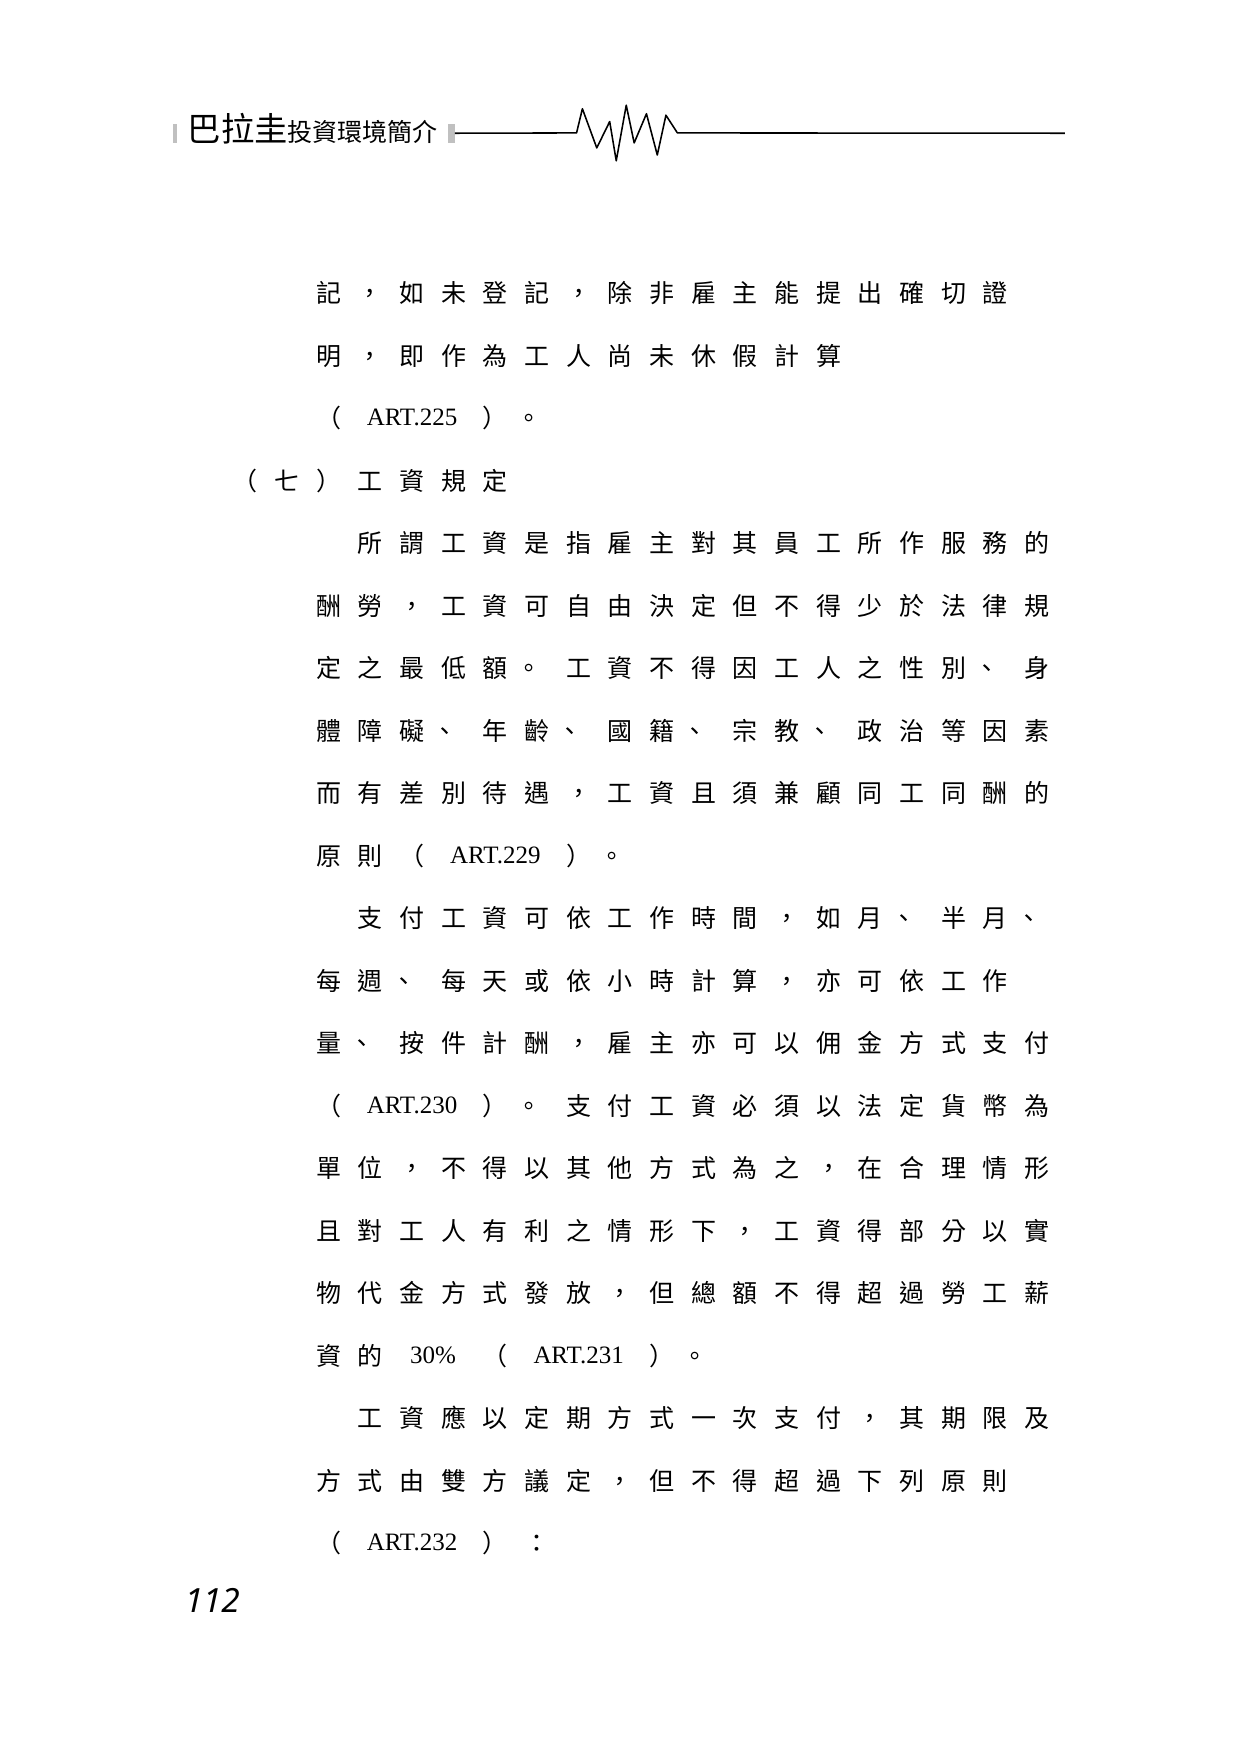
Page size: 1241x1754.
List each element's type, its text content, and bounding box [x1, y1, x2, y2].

text （七）工資規定 [207, 438, 1058, 500]
text 支付工資可依工作時間，如月、半月、每週、每天或依小時計算，亦可依工作量、按件計酬，雇主亦可以佣金方式支付（ART.230）。支付工資必須以法定貨幣為單位，不得以其他方式為之，在合理情形且對工人有利之情形下，工資得部分以實物代金方式發放，但總額不得超過勞工薪資的30%（ART.231）。 [281, 875, 1058, 1375]
text 記，如未登記，除非雇主能提出確切證明，即作為工人尚未休假計算（ART.225）。 [281, 250, 1058, 438]
text 工資應以定期方式一次支付，其期限及方式由雙方議定，但不得超過下列原則（ART.232）： [281, 1375, 1058, 1563]
text 所謂工資是指雇主對其員工所作服務的酬勞，工資可自由決定但不得少於法律規定之最低額。工資不得因工人之性別、身體障礙、年齡、國籍、宗教、政治等因素而有差別待遇，工資且須兼顧同工同酬的原則（ART.229）。 [281, 500, 1058, 875]
